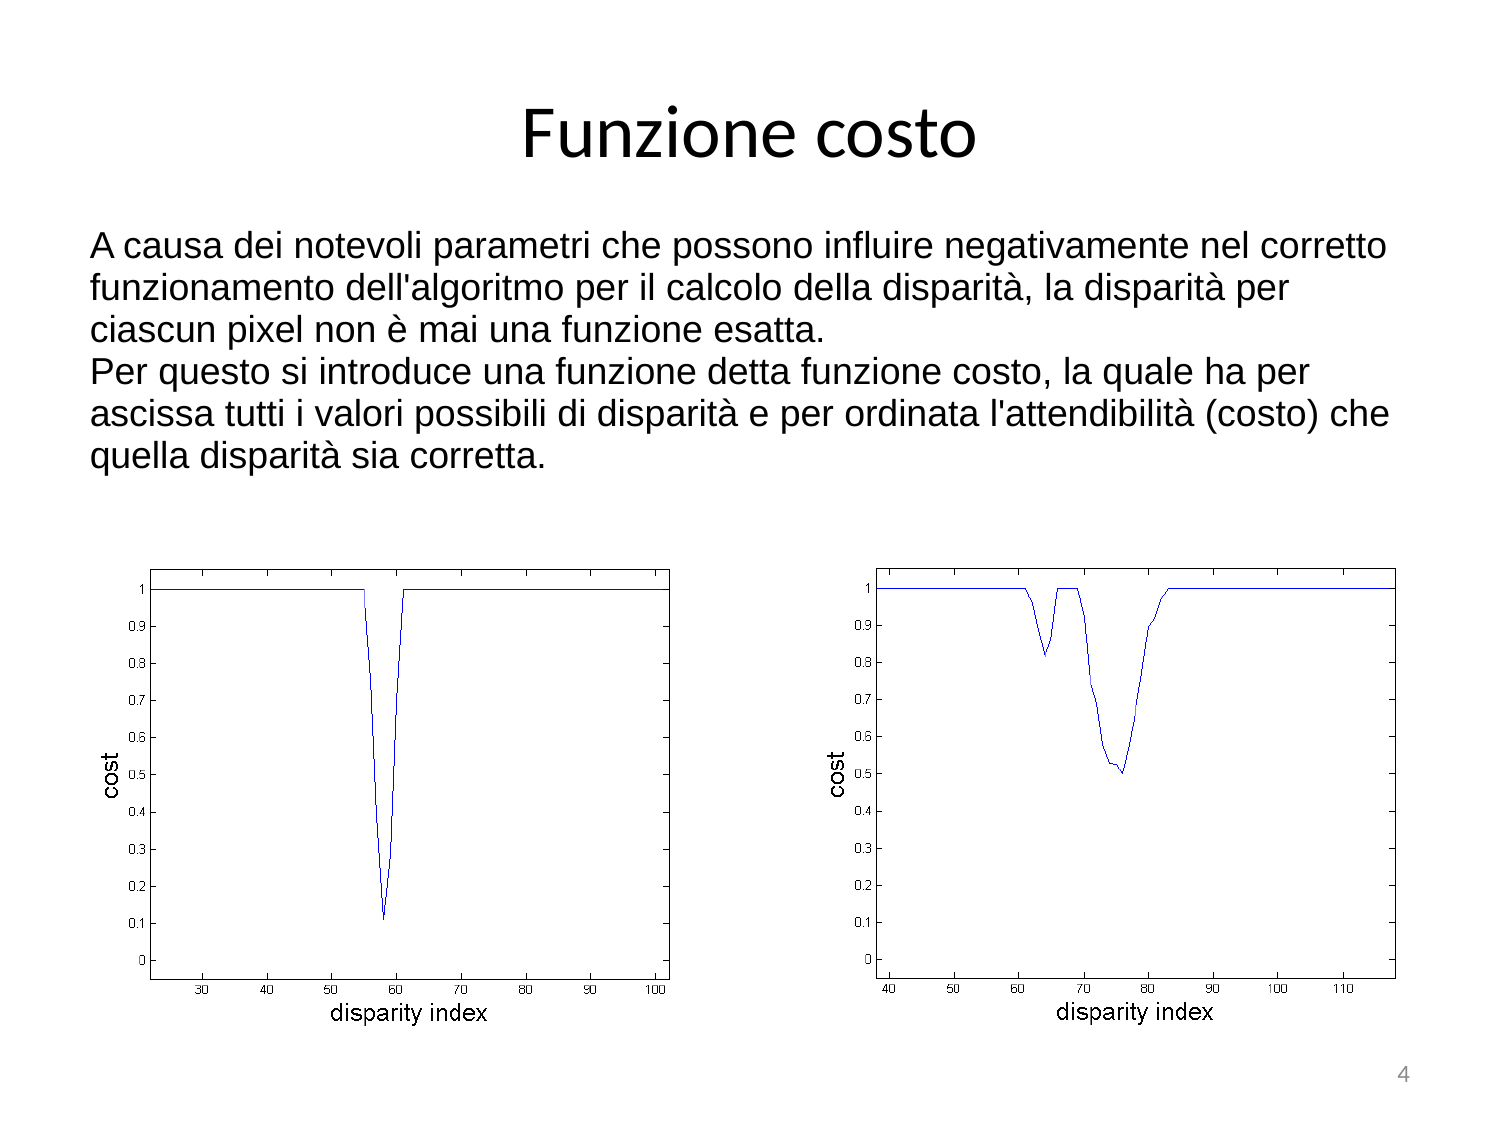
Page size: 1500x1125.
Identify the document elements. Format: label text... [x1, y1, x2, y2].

text_box A causa dei notevoli parametri che possono influire negativamente nel corretto funzionamento dell'algoritmo per il calcolo della disparità, la disparità per ciascun pixel non è mai una funzione esatta. Per questo si introduce una funzione detta funzione costo, la quale ha per ascissa tutti i valori possibili di disparità e per ordinata l'attendibilità (costo) che quella disparità sia corretta. [75, 217, 1425, 485]
title Funzione costo [75, 45, 1425, 217]
picture [94, 556, 680, 1029]
picture [820, 555, 1406, 1028]
